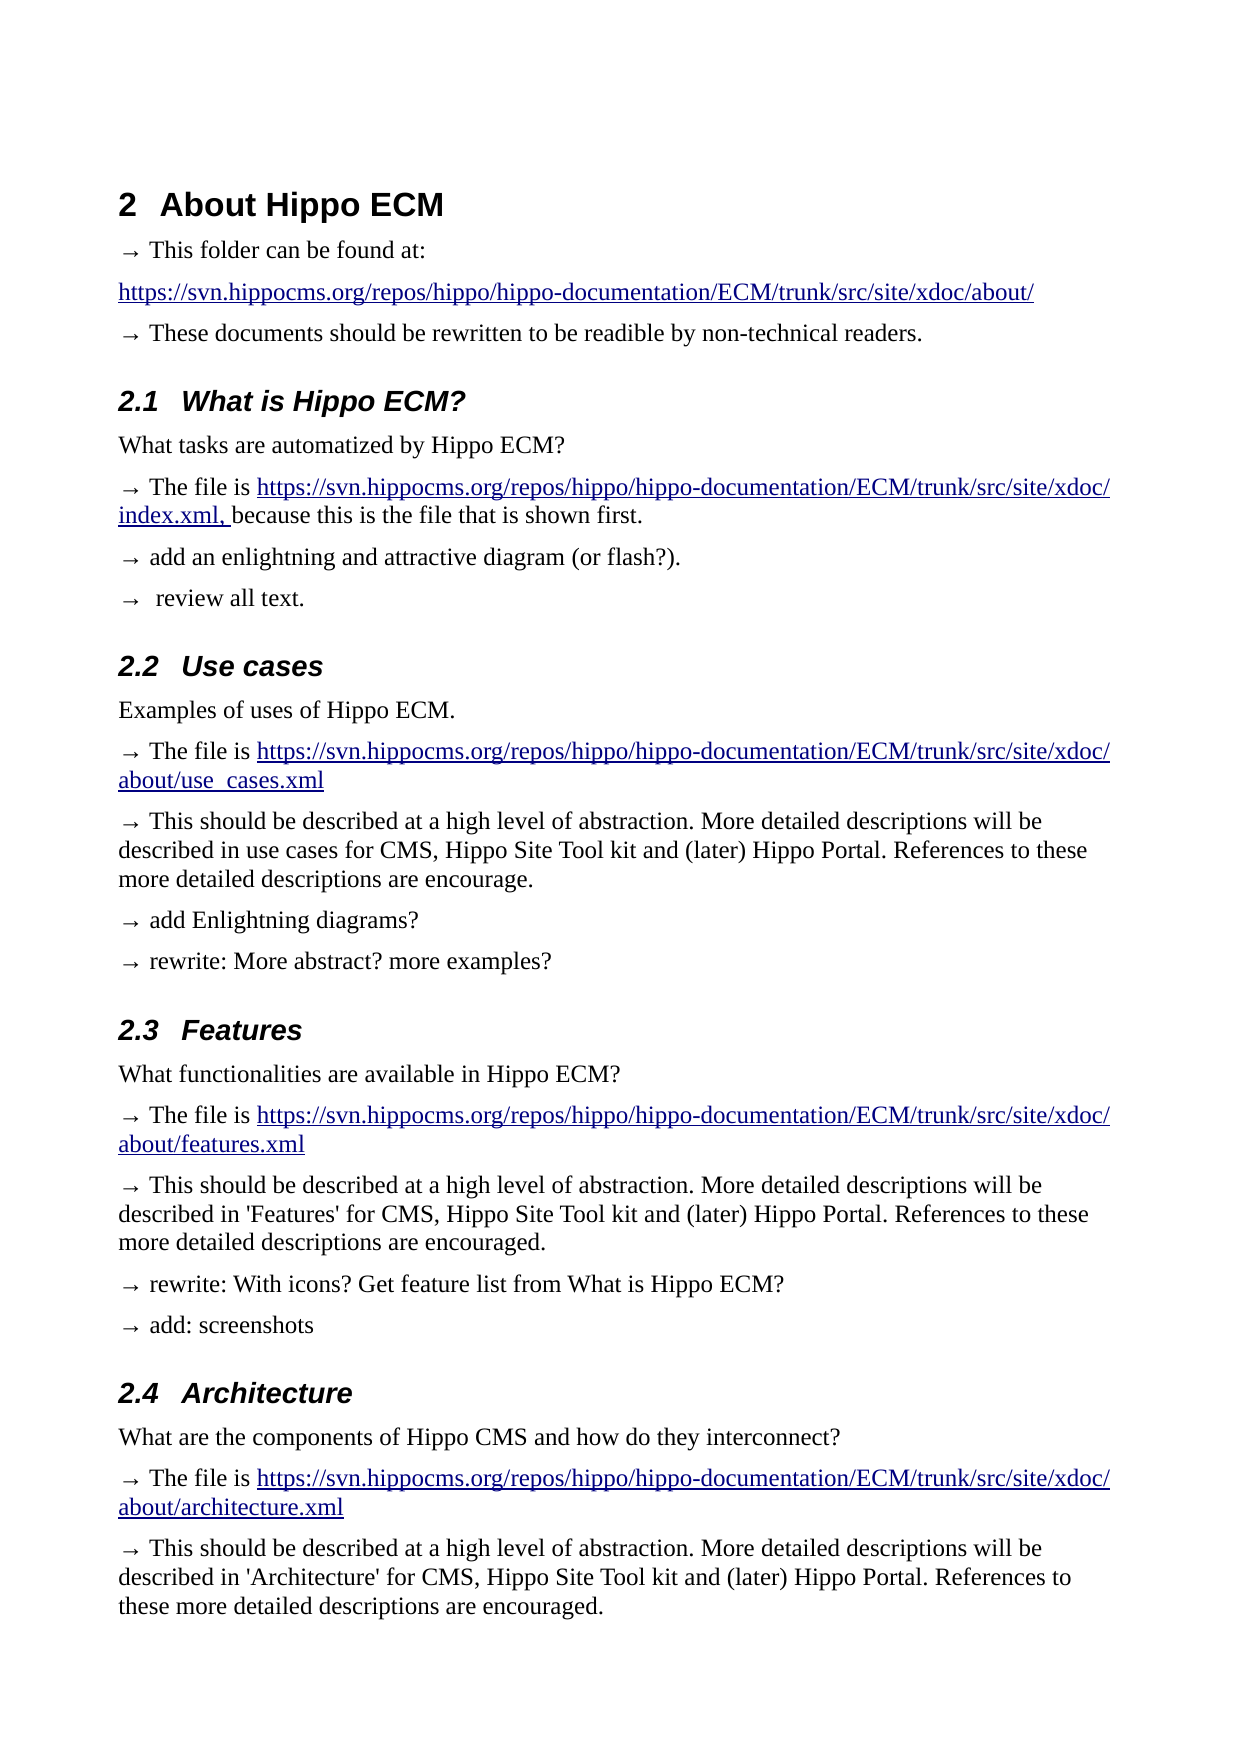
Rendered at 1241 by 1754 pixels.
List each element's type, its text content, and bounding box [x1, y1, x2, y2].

text https://svn.hippocms.org/repos/hippo/hippo-documentation/ECM/trunk/src/site/xdoc/about/ [118, 277, 1122, 306]
text → The file is https://svn.hippocms.org/repos/hippo/hippo-documentation/ECM/trunk/src/site/xdoc/about/architecture.xml [118, 1463, 1122, 1521]
subtitle Use cases [118, 649, 1122, 683]
text → This should be described at a high level of abstraction. More detailed descriptions will be described in use cases for CMS, Hippo Site Tool kit and (later) Hippo Portal. References to these more detailed descriptions are encourage. [118, 806, 1122, 893]
text What are the components of Hippo CMS and how do they interconnect? [118, 1422, 1122, 1451]
subtitle About Hippo ECM [118, 184, 1122, 223]
subtitle What is Hippo ECM? [118, 384, 1122, 418]
text → add an enlightning and attractive diagram (or flash?). [118, 542, 1122, 570]
text What functionalities are available in Hippo ECM? [118, 1059, 1122, 1087]
subtitle Features [118, 1013, 1122, 1046]
text → rewrite: With icons? Get feature list from What is Hippo ECM? [118, 1269, 1122, 1297]
subtitle Architecture [118, 1376, 1122, 1410]
text → The file is https://svn.hippocms.org/repos/hippo/hippo-documentation/ECM/trunk/src/site/xdoc/about/features.xml [118, 1100, 1122, 1157]
text → The file is https://svn.hippocms.org/repos/hippo/hippo-documentation/ECM/trunk/src/site/xdoc/index.xml, because this is the file that is shown first. [118, 472, 1122, 529]
text → rewrite: More abstract? more examples? [118, 946, 1122, 975]
text → The file is https://svn.hippocms.org/repos/hippo/hippo-documentation/ECM/trunk/src/site/xdoc/about/use_cases.xml [118, 736, 1122, 794]
text → This should be described at a high level of abstraction. More detailed descriptions will be described in 'Architecture' for CMS, Hippo Site Tool kit and (later) Hippo Portal. References to these more detailed descriptions are encouraged. [118, 1533, 1122, 1620]
text → review all text. [118, 583, 1122, 612]
text → This folder can be found at: [118, 236, 1122, 264]
text → add: screenshots [118, 1310, 1122, 1339]
text What tasks are automatized by Hippo ECM? [118, 430, 1122, 459]
text → These documents should be rewritten to be readible by non-technical readers. [118, 318, 1122, 347]
text Examples of uses of Hippo ECM. [118, 695, 1122, 724]
text → add Enlightning diagrams? [118, 905, 1122, 934]
text → This should be described at a high level of abstraction. More detailed descriptions will be described in 'Features' for CMS, Hippo Site Tool kit and (later) Hippo Portal. References to these more detailed descriptions are encouraged. [118, 1170, 1122, 1256]
